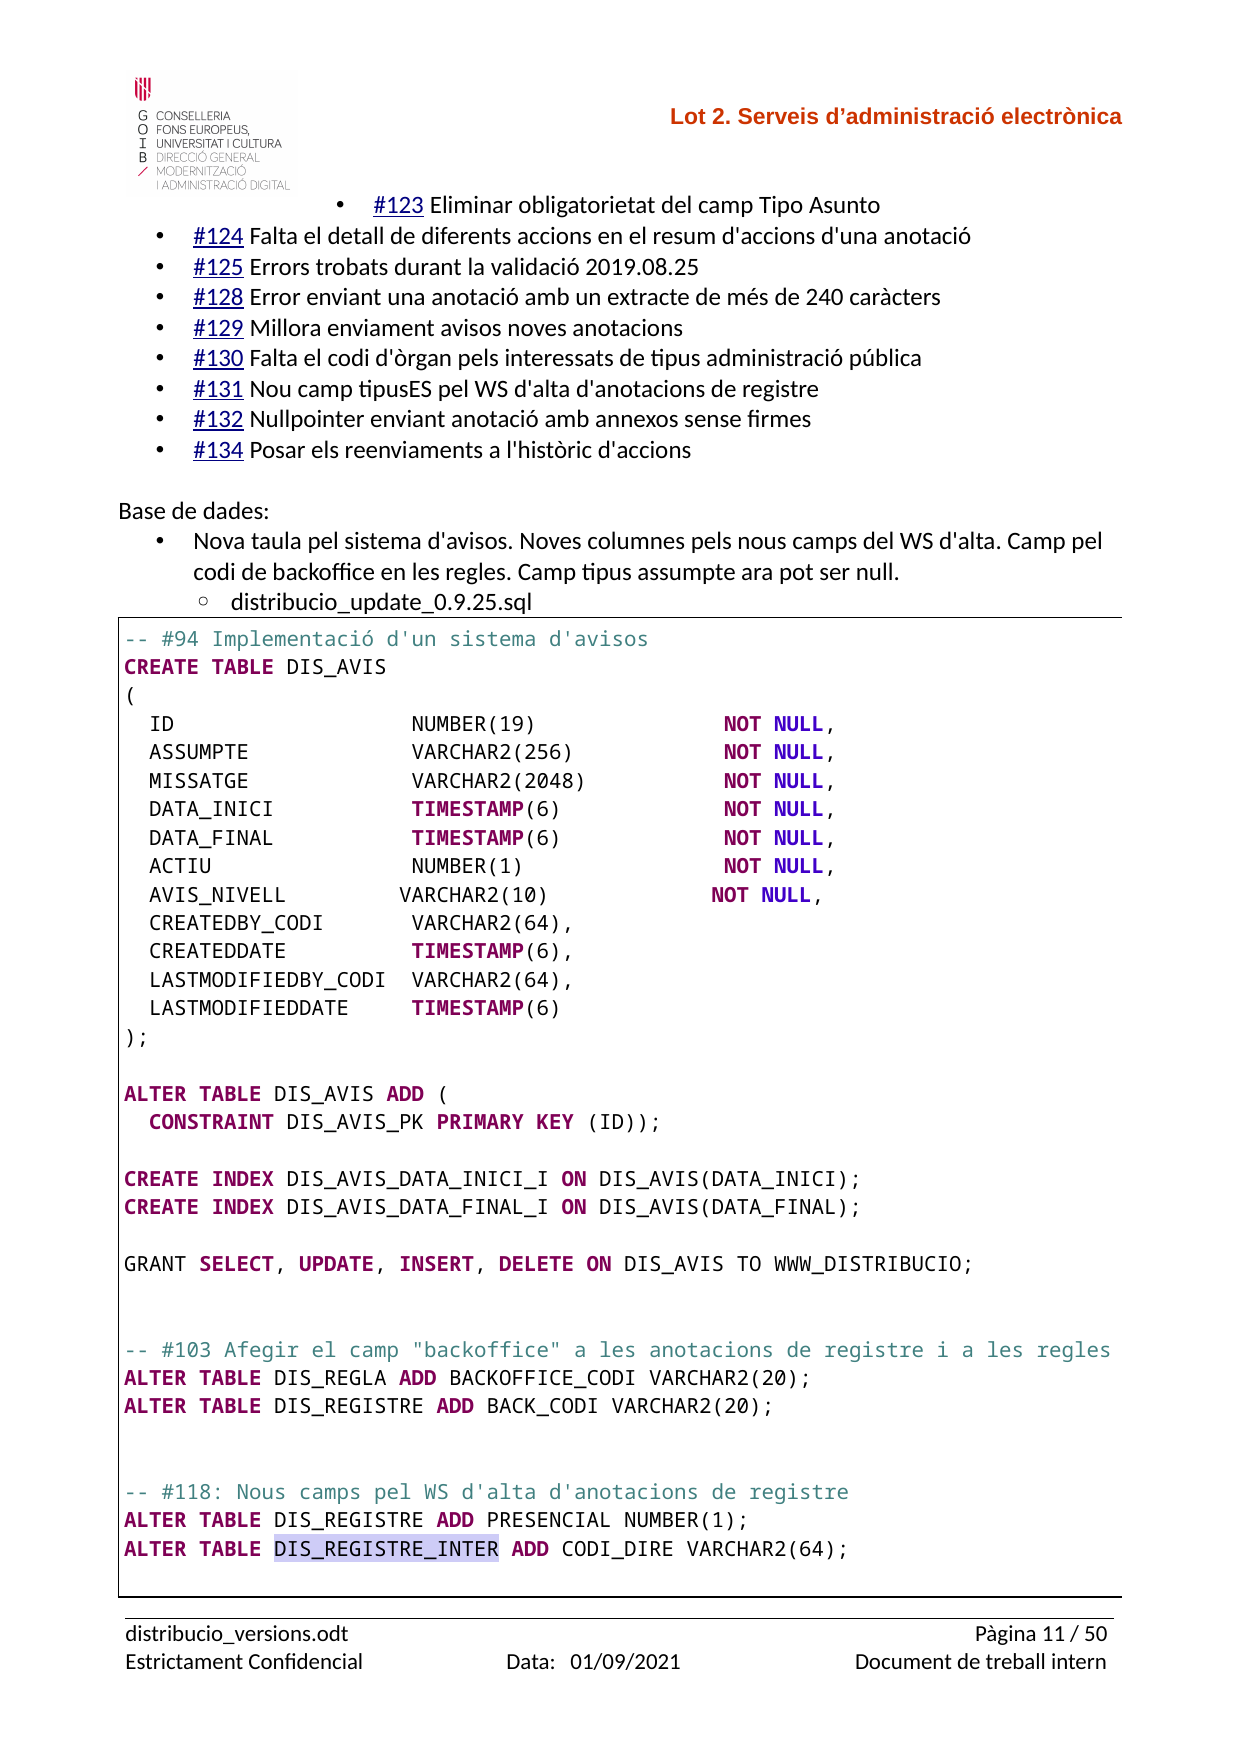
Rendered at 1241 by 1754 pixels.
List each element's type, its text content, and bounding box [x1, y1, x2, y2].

list distribucio_update_0.9.25.sql [193, 586, 1122, 617]
list #123 Eliminar obligatorietat del camp Tipo Asunto [156, 190, 1122, 220]
table_header -- #94 Implementació d'un sistema d'avisos CREATE TABLE DIS_AVIS ( ID NUMBER(19) NOT NULL, ASSUMPTE VARCHAR2(256) NOT NULL, MISSATGE VARCHAR2(2048) NOT NULL, DATA_INICI TIMESTAMP(6) NOT NULL, DATA_FINAL TIMESTAMP(6) NOT NULL, ACTIU NUMBER(1) NOT NULL, AVIS_NIVELL VARCHAR2(10) NOT NULL, CREATEDBY_CODI VARCHAR2(64), CREATEDDATE TIMESTAMP(6), LASTMODIFIEDBY_CODI VARCHAR2(64), LASTMODIFIEDDATE TIMESTAMP(6) ); ALTER TABLE DIS_AVIS ADD ( CONSTRAINT DIS_AVIS_PK PRIMARY KEY (ID)); CREATE INDEX DIS_AVIS_DATA_INICI_I ON DIS_AVIS(DATA_INICI); CREATE INDEX DIS_AVIS_DATA_FINAL_I ON DIS_AVIS(DATA_FINAL); GRANT SELECT, UPDATE, INSERT, DELETE ON DIS_AVIS TO WWW_DISTRIBUCIO; -- #103 Afegir el camp "backoffice" a les anotacions de registre i a les regles ALTER TABLE DIS_REGLA ADD BACKOFFICE_CODI VARCHAR2(20); ALTER TABLE DIS_REGISTRE ADD BACK_CODI VARCHAR2(20); -- #118: Nous camps pel WS d'alta d'anotacions de registre ALTER TABLE DIS_REGISTRE ADD PRESENCIAL NUMBER(1); ALTER TABLE DIS_REGISTRE_INTER ADD CODI_DIRE VARCHAR2(64); [119, 618, 1122, 1596]
list #130 Falta el codi d'òrgan pels interessats de tipus administració pública [156, 342, 1122, 373]
list Nova taula pel sistema d'avisos. Noves columnes pels nous camps del WS d'alta. Camp pel codi de backoffice en les regles. Camp tipus assumpte ara pot ser null. [156, 525, 1122, 586]
list #128 Error enviant una anotació amb un extracte de més de 240 caràcters [156, 281, 1122, 312]
list #134 Posar els reenviaments a l'històric d'accions [156, 434, 1122, 464]
list #131 Nou camp tipusES pel WS d'alta d'anotacions de registre [156, 373, 1122, 403]
list #132 Nullpointer enviant anotació amb annexos sense firmes [156, 403, 1122, 434]
list #125 Errors trobats durant la validació 2019.08.25 [156, 251, 1122, 281]
text Base de dades: [118, 495, 1122, 525]
picture [126, 70, 299, 197]
list #129 Millora enviament avisos noves anotacions [156, 312, 1122, 342]
list #124 Falta el detall de diferents accions en el resum d'accions d'una anotació [156, 220, 1122, 251]
